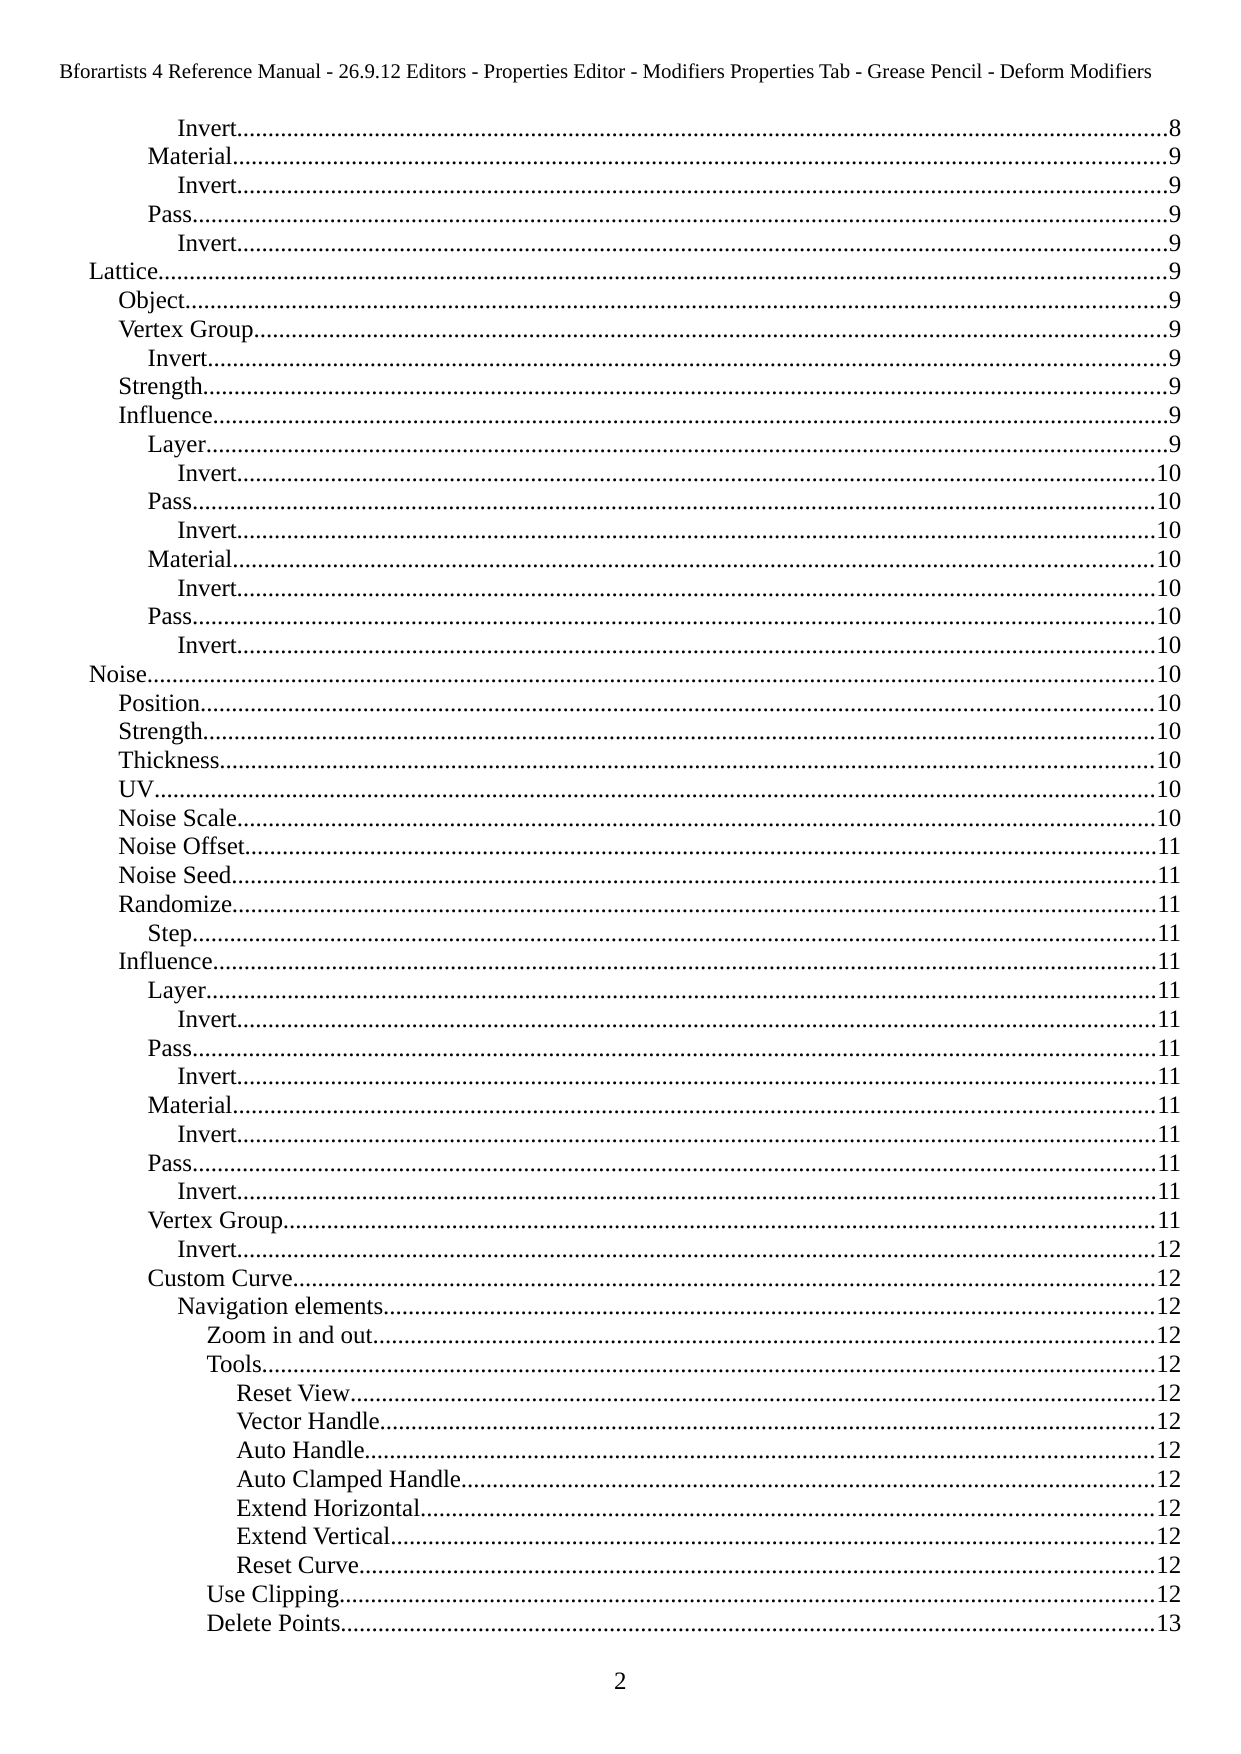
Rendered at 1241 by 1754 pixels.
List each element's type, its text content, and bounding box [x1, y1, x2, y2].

text Invert 9 [177, 170, 1181, 199]
text Invert 10 [177, 573, 1181, 601]
text Vertex Group 11 [147, 1205, 1181, 1234]
text Tools 12 [206, 1349, 1181, 1378]
text Layer 11 [147, 975, 1181, 1004]
text Invert 10 [177, 630, 1181, 659]
text Pass 10 [147, 601, 1181, 630]
text Position 10 [118, 688, 1181, 716]
text Vector Handle 12 [236, 1406, 1181, 1435]
text Noise 10 [88, 659, 1181, 688]
text Material 11 [147, 1090, 1181, 1119]
text Invert 11 [177, 1176, 1181, 1205]
text Auto Handle 12 [236, 1435, 1181, 1464]
text Navigation elements 12 [177, 1291, 1181, 1320]
text Extend Vertical 12 [236, 1521, 1181, 1550]
text Step 11 [147, 918, 1181, 946]
text Noise Offset 11 [118, 831, 1181, 860]
text Custom Curve 12 [147, 1263, 1181, 1291]
text Pass 11 [147, 1148, 1181, 1176]
text Strength 9 [118, 371, 1181, 400]
text Pass 11 [147, 1033, 1181, 1061]
text Noise Seed 11 [118, 860, 1181, 889]
text Invert 11 [177, 1004, 1181, 1033]
text Lattice 9 [88, 256, 1181, 285]
text Zoom in and out 12 [206, 1320, 1181, 1349]
text Extend Horizontal 12 [236, 1493, 1181, 1521]
text Object 9 [118, 285, 1181, 314]
text Reset Curve 12 [236, 1550, 1181, 1579]
text Reset View 12 [236, 1378, 1181, 1406]
text Invert 8 [177, 113, 1181, 141]
text UV 10 [118, 774, 1181, 803]
text Invert 10 [177, 515, 1181, 544]
text Vertex Group 9 [118, 314, 1181, 343]
text Material 9 [147, 141, 1181, 170]
text Noise Scale 10 [118, 803, 1181, 831]
text Pass 10 [147, 486, 1181, 515]
text Influence 9 [118, 400, 1181, 429]
text Delete Points 13 [206, 1608, 1181, 1636]
text Randomize 11 [118, 889, 1181, 918]
text Use Clipping 12 [206, 1579, 1181, 1608]
text Pass 9 [147, 199, 1181, 228]
text Material 10 [147, 544, 1181, 573]
text Invert 9 [147, 343, 1181, 371]
text Layer 9 [147, 429, 1181, 458]
text Invert 11 [177, 1061, 1181, 1090]
text Auto Clamped Handle 12 [236, 1464, 1181, 1493]
text Invert 9 [177, 228, 1181, 256]
text Thickness 10 [118, 745, 1181, 774]
text Invert 11 [177, 1119, 1181, 1148]
text Invert 10 [177, 458, 1181, 486]
text Influence 11 [118, 946, 1181, 975]
text Strength 10 [118, 716, 1181, 745]
text Invert 12 [177, 1234, 1181, 1263]
